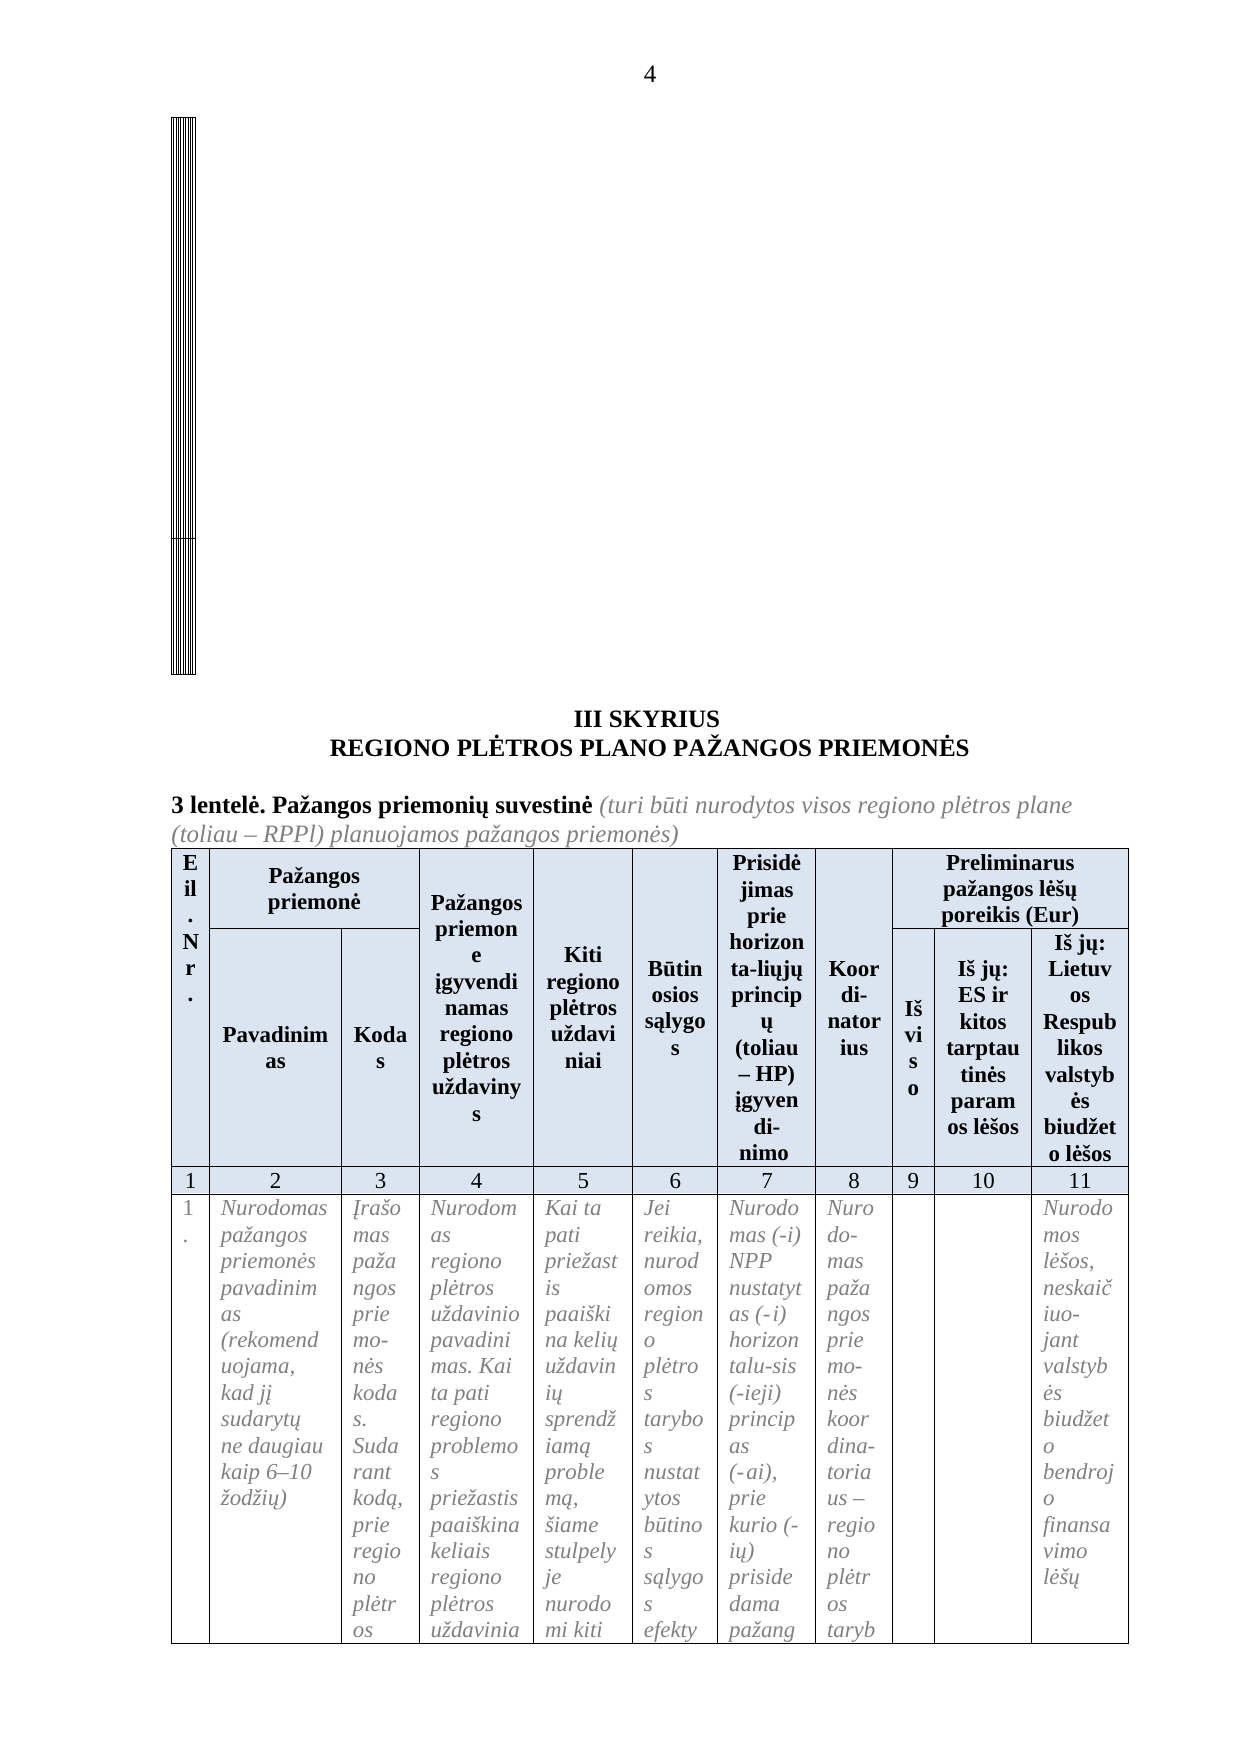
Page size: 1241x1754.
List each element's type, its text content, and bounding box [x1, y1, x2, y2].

table_cell Nurodomas pažangos priemonės pavadinimas (rekomenduojama, kad jį sudarytų ne daugiau kaip 6–10 žodžių) [210, 1195, 341, 1642]
table_cell Kodas [342, 929, 419, 1166]
table_cell Kai ta pati priežastis paaiškina kelių uždavinių sprendžiamą problemą, šiame stulpelyje nurodomi kiti [534, 1195, 632, 1642]
table_header Pažangos priemonė [210, 849, 419, 928]
table_cell 10 [935, 1167, 1031, 1193]
text 3 lentelė. Pažangos priemonių suvestinė (turi būti nurodytos visos regiono plėtros plane (toliau – RPPl) planuojamos pažangos priemonės) [171, 790, 1128, 848]
table_header Eil. Nr. [172, 849, 209, 1166]
table_cell Pavadinimas [210, 929, 341, 1166]
table_cell 7 [718, 1167, 815, 1193]
table_cell Jei reikia, nurodomos regiono plėtros tarybos nustatytos būtinos sąlygos efekty [633, 1195, 717, 1642]
table_cell Nurodo-mas pažangos priemo-nės koordina-toriaus – regiono plėtros taryb [816, 1195, 892, 1642]
table_cell Nurodomos lėšos, neskaičiuo-jant valstybės biudžeto bendrojo finansavimo lėšų [1032, 1195, 1128, 1642]
table_cell 1. [172, 1195, 209, 1642]
table_cell Įrašomas pažangos priemo-nės kodas. Sudarant kodą, prie regiono plėtros [342, 1195, 419, 1642]
table_cell 9 [893, 1167, 934, 1193]
text REGIONO PLĖTROS PLANO PAŽANGOS PRIEMONĖS [171, 733, 1128, 761]
table_cell 5 [534, 1167, 632, 1193]
table_cell Nurodomas regiono plėtros uždavinio pavadinimas. Kai ta pati regiono problemos priežastis paaiškina keliais regiono plėtros uždavinia [420, 1195, 533, 1642]
table_cell 4 [420, 1167, 533, 1193]
table_cell Iš jų: Lietuvos Respublikos valstybės biudžeto lėšos [1032, 929, 1128, 1166]
table_cell 8 [816, 1167, 892, 1193]
table_header Preliminarus pažangos lėšų poreikis (Eur) [893, 849, 1128, 928]
table_cell 2 [210, 1167, 341, 1193]
table_cell [893, 1195, 934, 1642]
table_header Būtinosios sąlygos [633, 849, 717, 1166]
table_cell Iš jų: ES ir kitos tarptautinės paramos lėšos [935, 929, 1031, 1166]
table_cell Nurodomas (-i) NPP nustatytas (‑i) horizontalu-sis (-ieji) principas (‑ai), prie kurio (-ių) prisidedama pažang [718, 1195, 815, 1642]
table_cell [935, 1195, 1031, 1642]
table_header Prisidėjimas prie horizonta-liųjų principų (toliau – HP) įgyvendi-nimo [718, 849, 815, 1166]
text III skyrius [171, 704, 1128, 733]
table_cell 11 [1032, 1167, 1128, 1193]
table_cell 3 [342, 1167, 419, 1193]
table_header Koordi-natorius [816, 849, 892, 1166]
table_header Pažangos priemone įgyvendinamas regiono plėtros uždavinys [420, 849, 533, 1166]
table_cell Iš viso [893, 929, 934, 1166]
table_header Kiti regiono plėtros uždaviniai [534, 849, 632, 1166]
table_cell 1 [172, 1167, 209, 1193]
table_cell 6 [633, 1167, 717, 1193]
